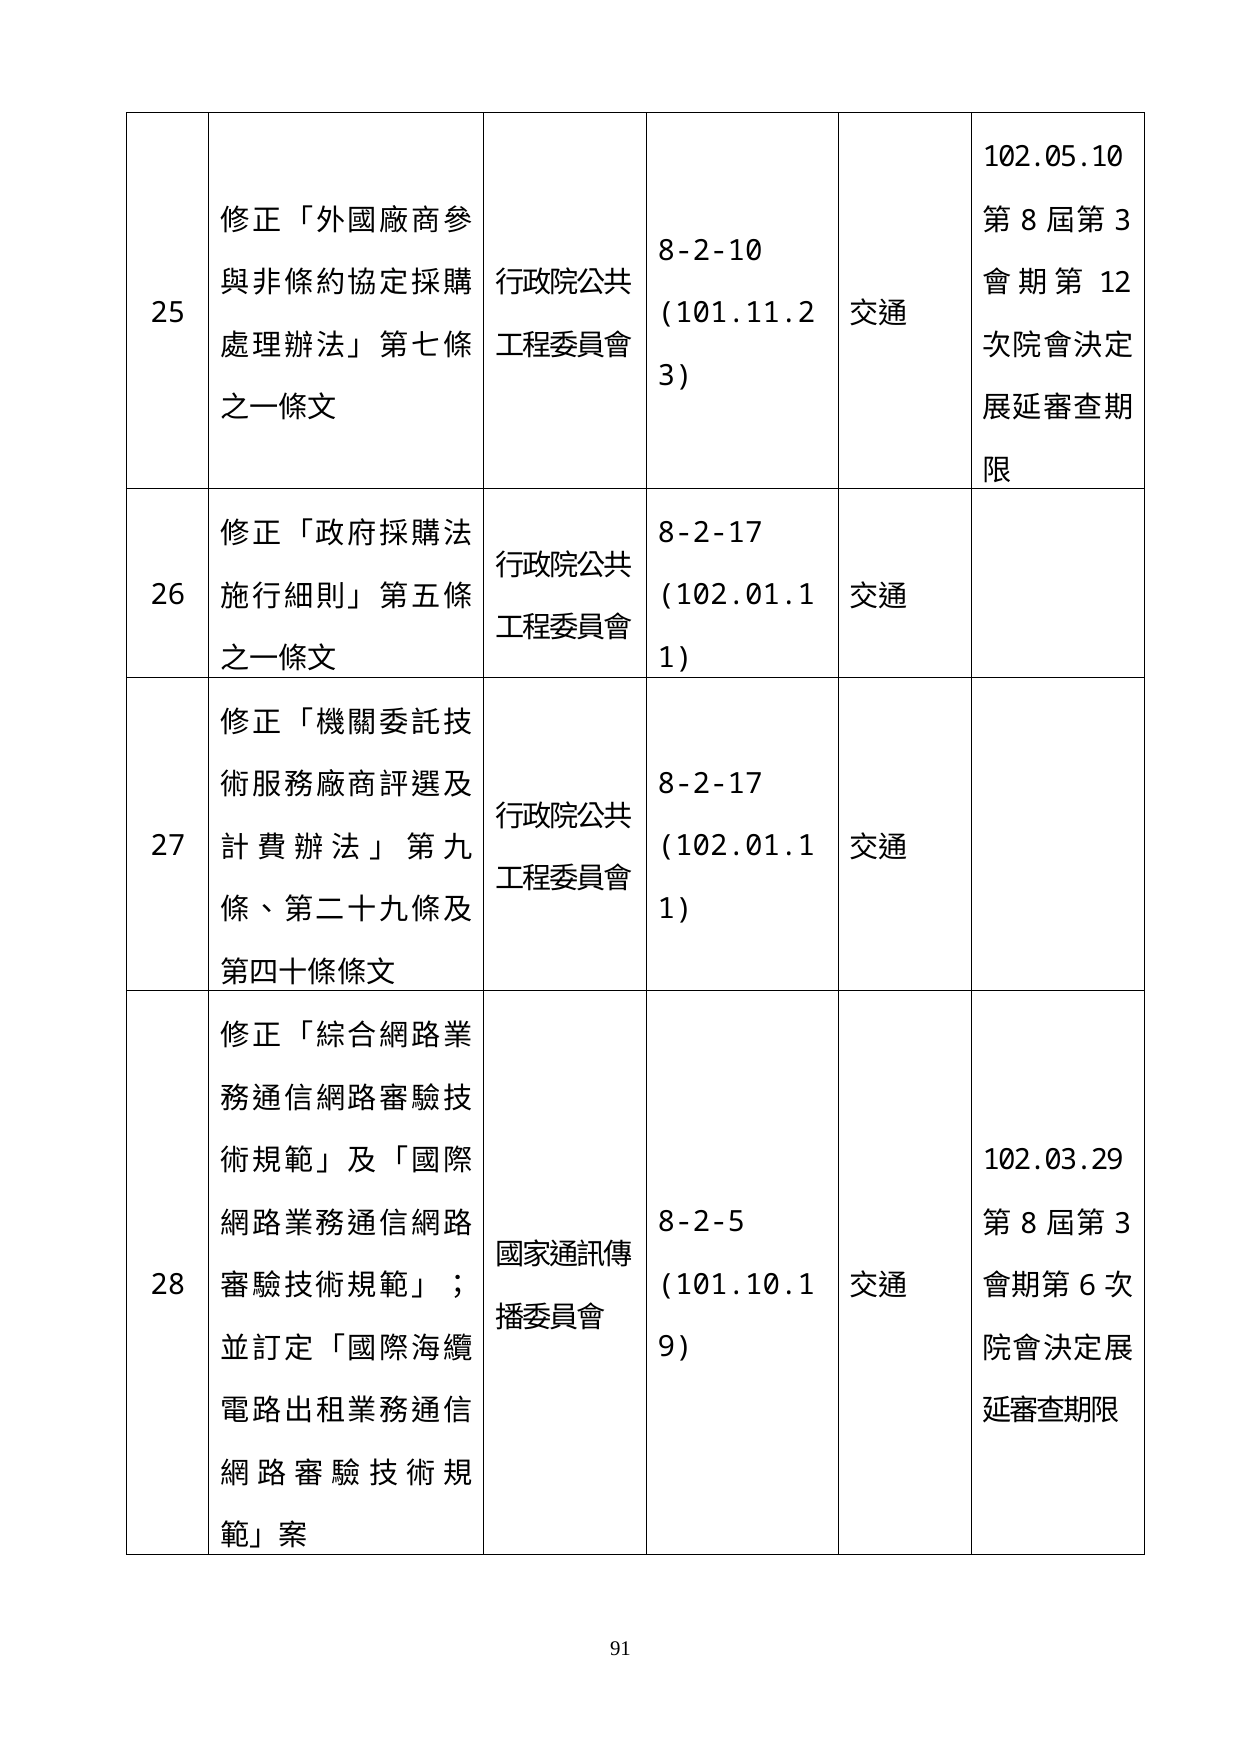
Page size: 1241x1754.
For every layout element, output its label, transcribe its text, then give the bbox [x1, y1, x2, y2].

table_cell 26 [127, 489, 208, 677]
table_cell 行政院公共工程委員會 [484, 489, 646, 677]
table_cell 修正「機關委託技術服務廠商評選及計費辦法」第九條、第二十九條及第四十條條文 [209, 678, 483, 990]
table_cell 修正「政府採購法施行細則」第五條之一條文 [209, 489, 483, 677]
table_cell 8-2-10 (101.11.23) [647, 113, 838, 488]
table_cell 交通 [839, 991, 971, 1554]
table_cell 102.03.29 第8屆第3會期第6次院會決定展延審查期限 [972, 991, 1144, 1554]
table_cell 25 [127, 113, 208, 488]
table_cell 8-2-17 (102.01.11) [647, 678, 838, 990]
table_cell [972, 489, 1144, 677]
table_cell [972, 678, 1144, 990]
table_cell 修正「外國廠商參與非條約協定採購處理辦法」第七條之一條文 [209, 113, 483, 488]
table_cell 修正「綜合網路業務通信網路審驗技術規範」及「國際網路業務通信網路審驗技術規範」；並訂定「國際海纜電路出租業務通信網路審驗技術規範」案 [209, 991, 483, 1554]
table_cell 交通 [839, 113, 971, 488]
table_cell 國家通訊傳播委員會 [484, 991, 646, 1554]
table_cell 8-2-17 (102.01.11) [647, 489, 838, 677]
table_cell 行政院公共工程委員會 [484, 113, 646, 488]
table_cell 8-2-5 (101.10.19) [647, 991, 838, 1554]
table_cell 交通 [839, 489, 971, 677]
table_cell 27 [127, 678, 208, 990]
table_cell 交通 [839, 678, 971, 990]
table_cell 28 [127, 991, 208, 1554]
table_cell 行政院公共工程委員會 [484, 678, 646, 990]
table_cell 102.05.10 第8屆第3會期第12次院會決定展延審查期限 [972, 113, 1144, 488]
